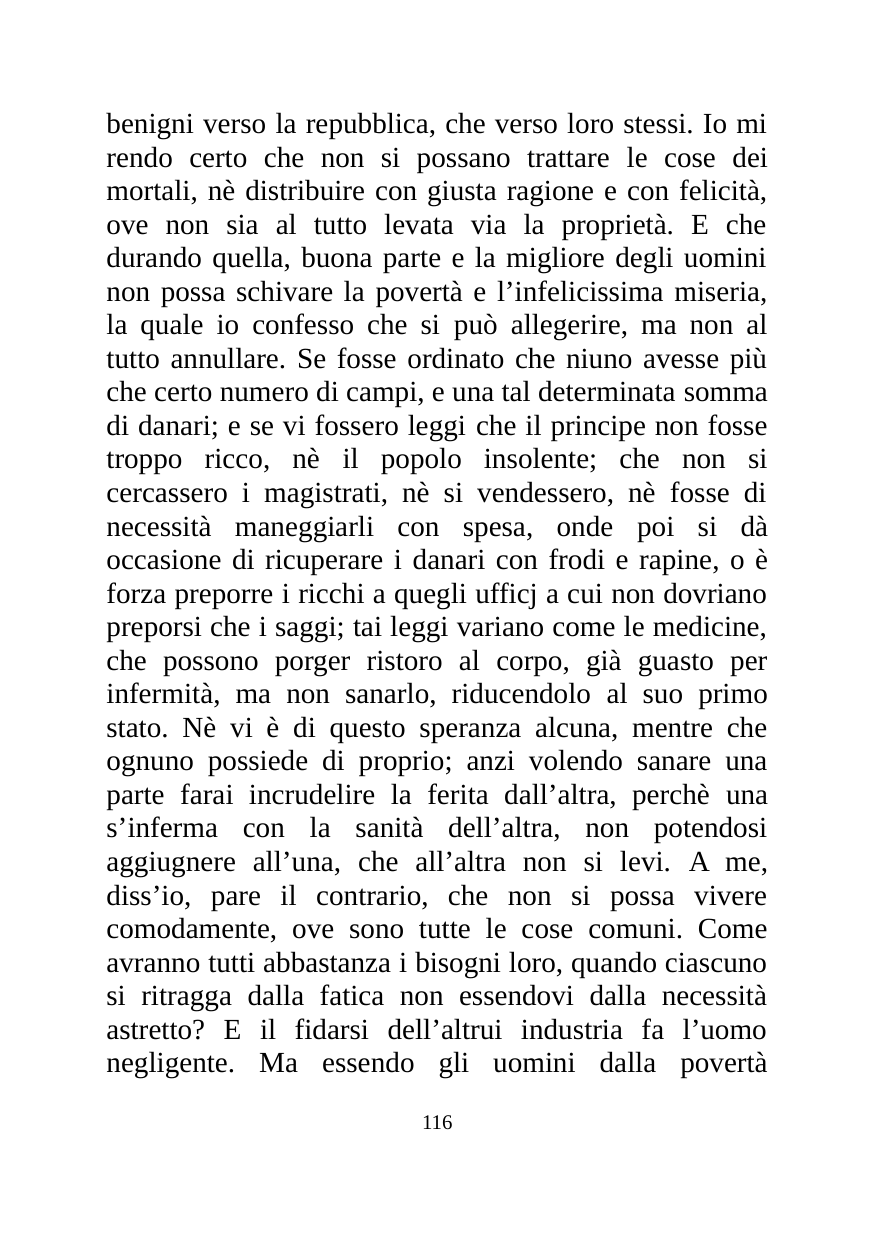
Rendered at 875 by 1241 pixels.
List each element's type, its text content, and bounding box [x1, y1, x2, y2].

text benigni verso la repubblica, che verso loro stessi. Io mi rendo certo che non si possano trattare le cose dei mortali, nè distribuire con giusta ragione e con felicità, ove non sia al tutto levata via la proprietà. E che durando quella, buona parte e la migliore degli uomini non possa schivare la povertà e l’infelicissima miseria, la quale io confesso che si può allegerire, ma non al tutto annullare. Se fosse ordinato che niuno avesse più che certo numero di campi, e una tal determinata somma di danari; e se vi fossero leggi che il principe non fosse troppo ricco, nè il popolo insolente; che non si cercassero i magistrati, nè si vendessero, nè fosse di necessità maneggiarli con spesa, onde poi si dà occasione di ricuperare i danari con frodi e rapine, o è forza preporre i ricchi a quegli ufficj a cui non dovriano preporsi che i saggi; tai leggi variano come le medicine, che possono porger ristoro al corpo, già guasto per infermità, ma non sanarlo, riducendolo al suo primo stato. Nè vi è di questo speranza alcuna, mentre che ognuno possiede di proprio; anzi volendo sanare una parte farai incrudelire la ferita dall’altra, perchè una s’inferma con la sanità dell’altra, non potendosi aggiugnere all’una, che all’altra non si levi. A me, diss’io, pare il contrario, che non si possa vivere comodamente, ove sono tutte le cose comuni. Come avranno tutti abbastanza i bisogni loro, quando ciascuno si ritragga dalla fatica non essendovi dalla necessità astretto? E il fidarsi dell’altrui industria fa l’uomo negligente. Ma essendo gli uomini dalla povertà [106, 106, 768, 1079]
